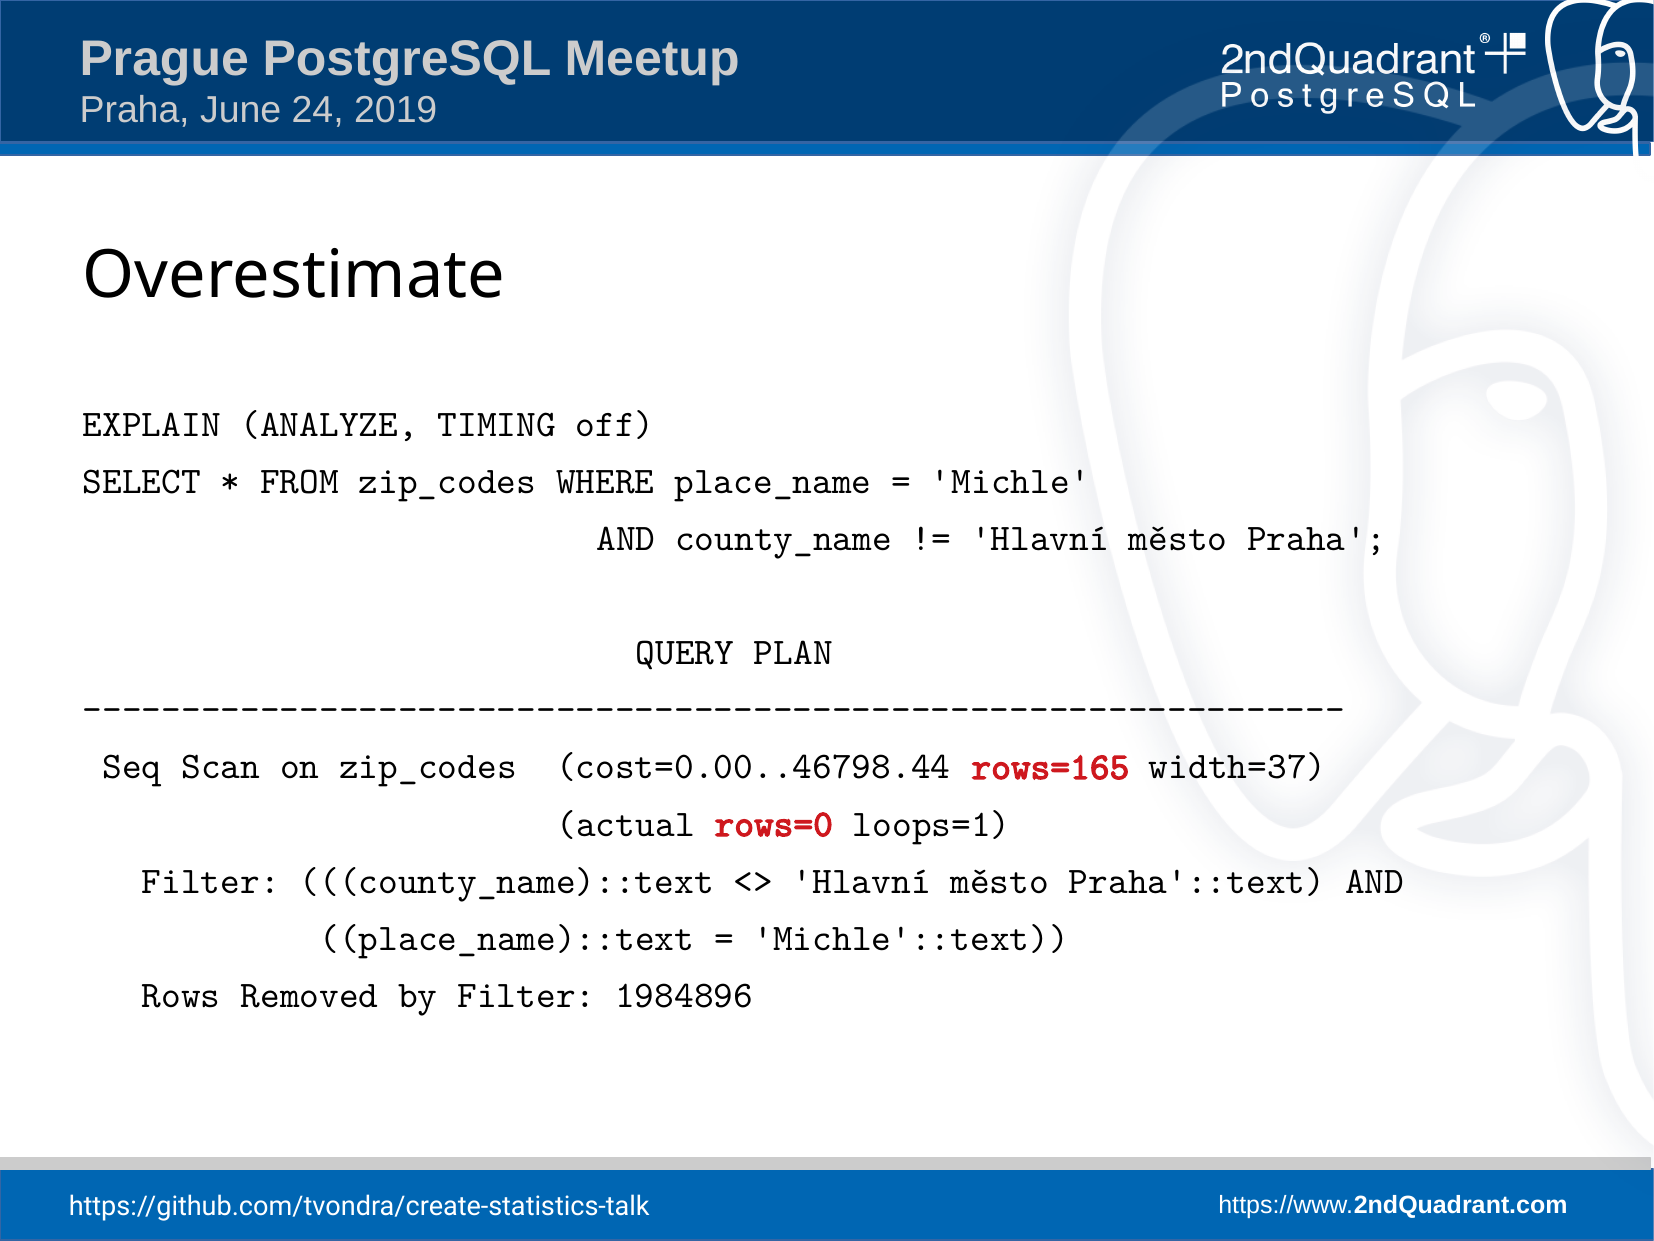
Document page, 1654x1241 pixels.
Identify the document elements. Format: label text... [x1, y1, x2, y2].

picture [632, 0, 1654, 1241]
title Overestimate [82, 167, 1571, 375]
list EXPLAIN (ANALYZE, TIMING off) SELECT * FROM zip_codes WHERE place_name = 'Michle' AND county_name != 'Hlavní město Praha'; QUERY PLAN ---------------------------------------------------------------- Seq Scan on zip_codes (cost=0.00..46798.44 rows=165 width=37) (actual rows=0 loops=1) Filter: (((county_name)::text <> 'Hlavní město Praha'::text) AND ((place_name)::text = 'Michle'::text)) Rows Removed by Filter: 1984896 [82, 390, 1571, 1110]
